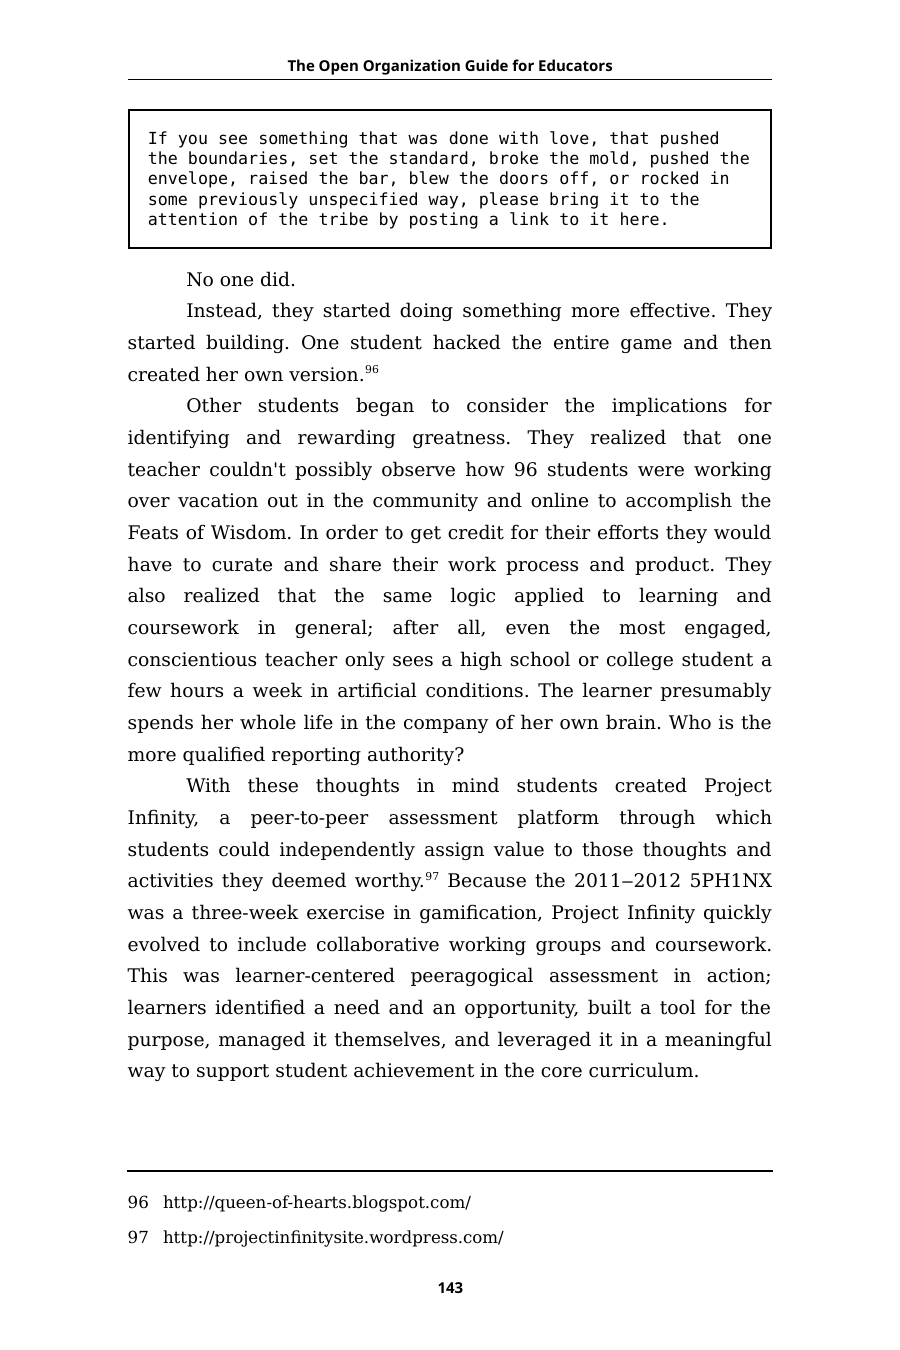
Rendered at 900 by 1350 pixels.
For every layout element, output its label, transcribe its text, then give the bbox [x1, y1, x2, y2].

text http://projectinfinitysite.wordpress.com/ [127, 1228, 772, 1247]
text Other students began to consider the implications for identifying and rewarding greatness. They realized that one teacher couldn't possibly observe how 96 students were working over vacation out in the community and online to accomplish the Feats of Wisdom. In order to get credit for their efforts they would have to curate and share their work process and product. They also realized that the same logic applied to learning and coursework in general; after all, even the most engaged, conscientious teacher only sees a high school or college student a few hours a week in artificial conditions. The learner presumably spends her whole life in the company of her own brain. Who is the more qualified reporting authority? [127, 395, 772, 765]
text http://queen-of-hearts.blogspot.com/ [127, 1193, 772, 1213]
text No one did. [127, 268, 772, 290]
text With these thoughts in mind students created Project Infinity, a peer-to-peer assessment platform through which students could independently assign value to those thoughts and activities they deemed worthy. Because the 2011‒2012 5PH1NX was a three-week exercise in gamification, Project Infinity quickly evolved to include collaborative working groups and coursework. This was learner-centered peeragogical assessment in action; learners identified a need and an opportunity, built a tool for the purpose, managed it themselves, and leveraged it in a meaningful way to support student achievement in the core curriculum. [127, 775, 772, 1082]
text Instead, they started doing something more effective. They started building. One student hacked the entire game and then created her own version. [127, 300, 772, 385]
text If you see something that was done with love, that pushed the boundaries, set the standard, broke the mold, pushed the envelope, raised the bar, blew the doors off, or rocked in some previously unspecified way, please bring it to the attention of the tribe by posting a link to it here. [130, 111, 770, 247]
